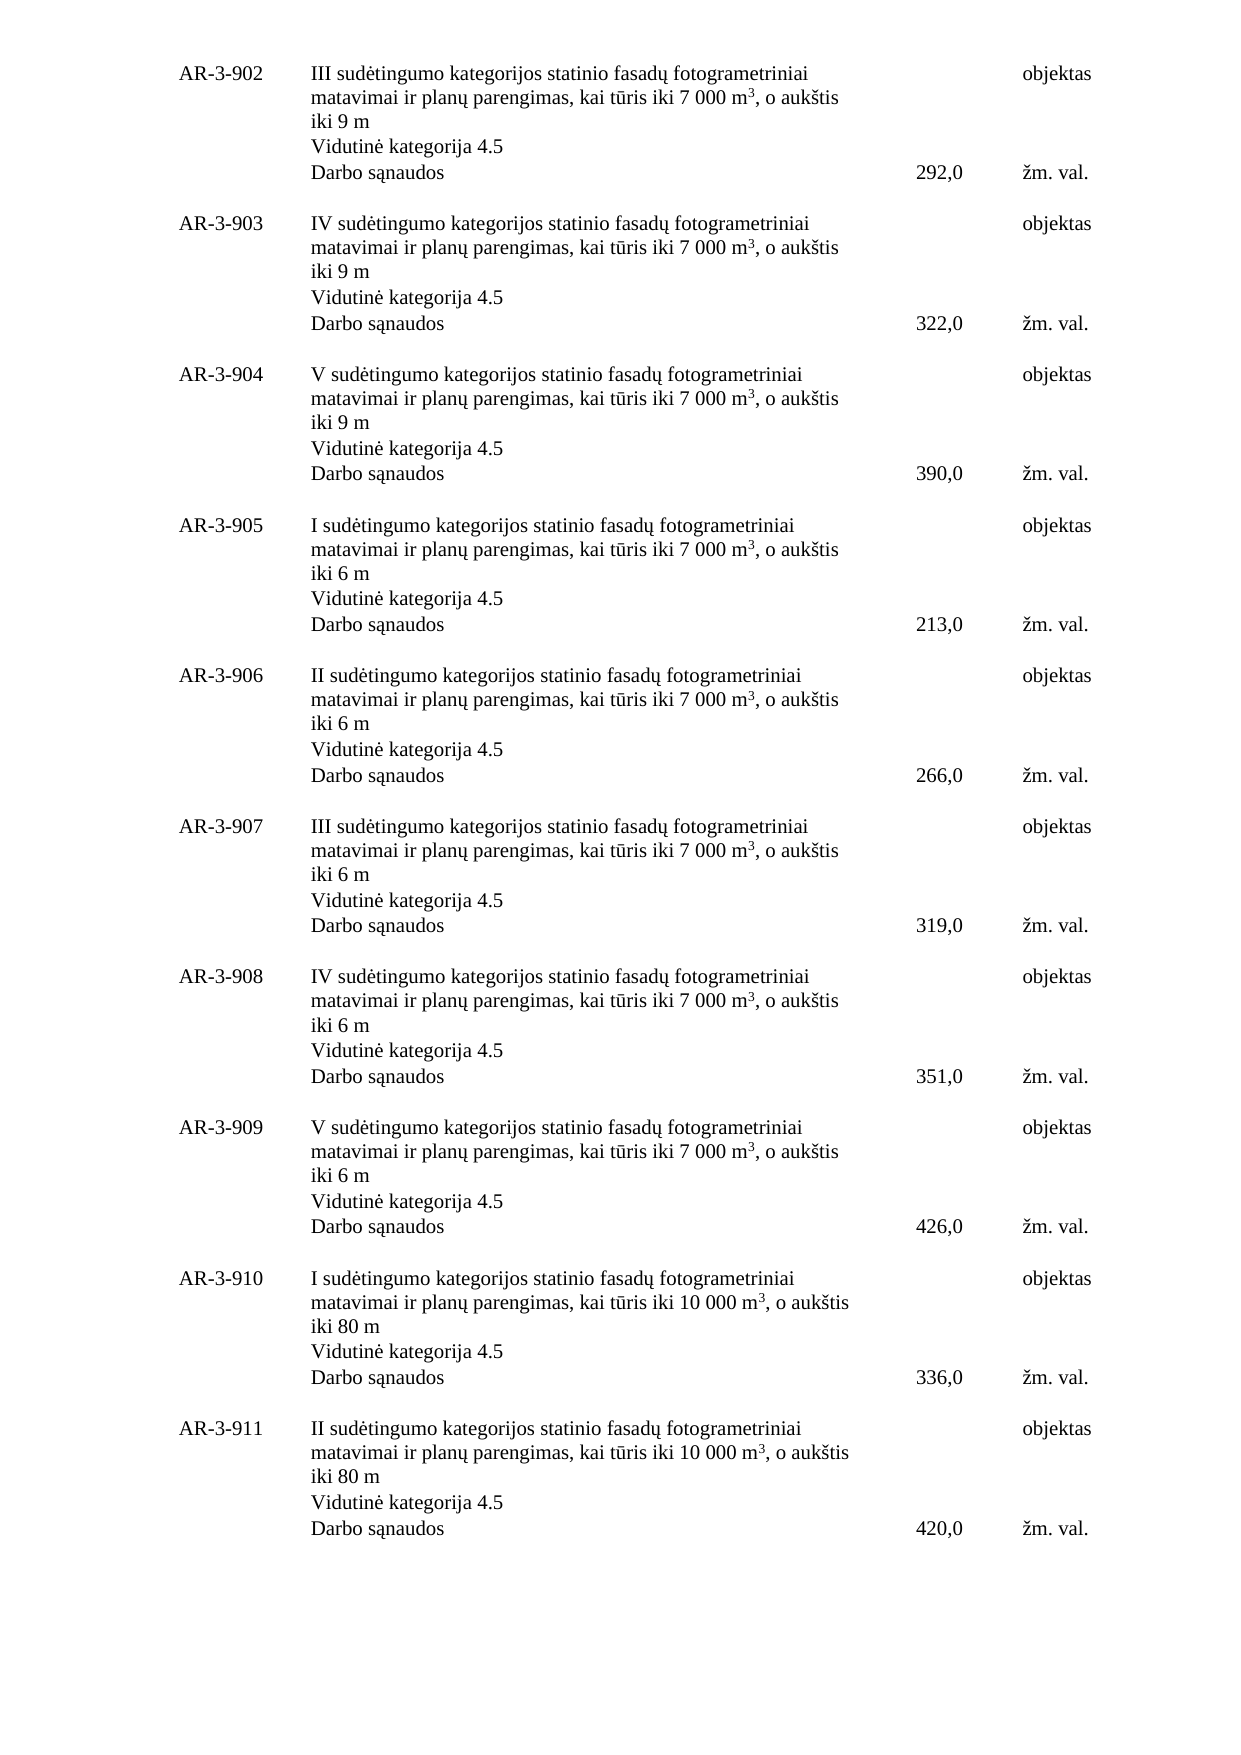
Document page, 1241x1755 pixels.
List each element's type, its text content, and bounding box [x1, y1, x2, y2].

table_cell [858, 963, 1021, 1037]
table_cell Darbo sąnaudos [309, 159, 858, 184]
table_cell [177, 184, 309, 210]
table_cell [1021, 284, 1181, 309]
table_cell [177, 1489, 309, 1514]
table_cell Vidutinė kategorija 4.5 [309, 434, 858, 460]
table_cell I sudėtingumo kategorijos statinio fasadų fotogrametriniai matavimai ir planų parengimas, kai tūris iki 7 000 m3, o aukštis iki 6 m [309, 511, 858, 585]
table_cell V sudėtingumo kategorijos statinio fasadų fotogrametriniai matavimai ir planų parengimas, kai tūris iki 7 000 m3, o aukštis iki 9 m [309, 360, 858, 434]
table_cell 213,0 [858, 610, 1021, 636]
table_cell III sudėtingumo kategorijos statinio fasadų fotogrametriniai matavimai ir planų parengimas, kai tūris iki 7 000 m3, o aukštis iki 9 m [309, 59, 858, 133]
table_cell AR-3-907 [177, 812, 309, 886]
table_cell objektas [1021, 662, 1181, 735]
table_cell [177, 1037, 309, 1062]
table_cell Vidutinė kategorija 4.5 [309, 1187, 858, 1213]
table_cell [177, 761, 309, 787]
table_cell [1021, 485, 1181, 511]
table_cell žm. val. [1021, 460, 1181, 485]
table_cell AR-3-911 [177, 1415, 309, 1488]
table_cell [309, 1540, 858, 1565]
table_cell [858, 1540, 1021, 1565]
table_cell [177, 1213, 309, 1238]
table_cell objektas [1021, 1264, 1181, 1338]
table_cell 351,0 [858, 1062, 1021, 1088]
table_cell [1021, 335, 1181, 360]
table_cell [177, 735, 309, 761]
table_cell Vidutinė kategorija 4.5 [309, 284, 858, 309]
table_cell [1021, 585, 1181, 610]
table_cell [177, 1338, 309, 1363]
table_cell Darbo sąnaudos [309, 912, 858, 937]
table_cell [1021, 886, 1181, 912]
table_cell III sudėtingumo kategorijos statinio fasadų fotogrametriniai matavimai ir planų parengimas, kai tūris iki 7 000 m3, o aukštis iki 6 m [309, 812, 858, 886]
table_cell [858, 511, 1021, 585]
table_cell 336,0 [858, 1364, 1021, 1389]
table_cell [1021, 1338, 1181, 1363]
table_cell [1021, 434, 1181, 460]
table_cell [177, 1187, 309, 1213]
table_cell [1021, 1389, 1181, 1415]
table_cell [1021, 1239, 1181, 1264]
table_cell [177, 1088, 309, 1113]
table_cell 266,0 [858, 761, 1021, 787]
table_cell [309, 184, 858, 210]
table_cell Vidutinė kategorija 4.5 [309, 735, 858, 761]
table_cell [858, 485, 1021, 511]
table_cell [1021, 937, 1181, 963]
table_cell [177, 1540, 309, 1565]
table_cell AR-3-908 [177, 963, 309, 1037]
table_cell objektas [1021, 360, 1181, 434]
table_cell Darbo sąnaudos [309, 1364, 858, 1389]
table_cell [858, 937, 1021, 963]
table_cell Darbo sąnaudos [309, 1062, 858, 1088]
table_cell [858, 585, 1021, 610]
table_cell [177, 284, 309, 309]
table_cell [858, 59, 1021, 133]
table_cell žm. val. [1021, 159, 1181, 184]
table_cell žm. val. [1021, 1514, 1181, 1540]
table_cell žm. val. [1021, 1062, 1181, 1088]
table_cell [1021, 1037, 1181, 1062]
table_cell [309, 937, 858, 963]
table_cell objektas [1021, 210, 1181, 283]
table_cell 319,0 [858, 912, 1021, 937]
table_cell [858, 662, 1021, 735]
table_cell [309, 636, 858, 662]
table_cell objektas [1021, 59, 1181, 133]
table_cell [177, 636, 309, 662]
table_cell žm. val. [1021, 761, 1181, 787]
table_cell [1021, 636, 1181, 662]
table_cell [177, 585, 309, 610]
table_cell 390,0 [858, 460, 1021, 485]
table_cell [177, 1062, 309, 1088]
table_cell [858, 284, 1021, 309]
table_cell Darbo sąnaudos [309, 610, 858, 636]
table_cell Vidutinė kategorija 4.5 [309, 1037, 858, 1062]
table_cell [177, 460, 309, 485]
table_cell [858, 1037, 1021, 1062]
table_cell [177, 886, 309, 912]
table_cell [858, 1239, 1021, 1264]
table_cell žm. val. [1021, 1364, 1181, 1389]
table_cell Darbo sąnaudos [309, 460, 858, 485]
table_cell objektas [1021, 812, 1181, 886]
table_cell [177, 133, 309, 158]
table_cell 292,0 [858, 159, 1021, 184]
table_cell AR-3-904 [177, 360, 309, 434]
table_cell Darbo sąnaudos [309, 309, 858, 335]
table_cell [858, 1489, 1021, 1514]
table_cell žm. val. [1021, 610, 1181, 636]
table_cell Vidutinė kategorija 4.5 [309, 1338, 858, 1363]
table_cell [309, 1088, 858, 1113]
table_cell [177, 1514, 309, 1540]
table_cell [1021, 1187, 1181, 1213]
table_cell [1021, 1088, 1181, 1113]
table_cell [177, 787, 309, 812]
table_cell [858, 636, 1021, 662]
table_cell [177, 610, 309, 636]
table_cell [858, 1389, 1021, 1415]
table_cell [858, 360, 1021, 434]
table_cell [858, 886, 1021, 912]
table_cell [858, 787, 1021, 812]
table_cell Vidutinė kategorija 4.5 [309, 1489, 858, 1514]
table_cell AR-3-909 [177, 1114, 309, 1187]
table_cell [177, 434, 309, 460]
table_cell objektas [1021, 1415, 1181, 1488]
table_cell 426,0 [858, 1213, 1021, 1238]
table_cell [1021, 735, 1181, 761]
table_cell [858, 1088, 1021, 1113]
table_cell Darbo sąnaudos [309, 761, 858, 787]
table_cell [858, 434, 1021, 460]
table_cell [177, 1239, 309, 1264]
table_cell Vidutinė kategorija 4.5 [309, 133, 858, 158]
table_cell [177, 309, 309, 335]
table_cell [858, 1338, 1021, 1363]
table_cell [177, 485, 309, 511]
table_cell [858, 1114, 1021, 1187]
table_cell IV sudėtingumo kategorijos statinio fasadų fotogrametriniai matavimai ir planų parengimas, kai tūris iki 7 000 m3, o aukštis iki 6 m [309, 963, 858, 1037]
table_cell Vidutinė kategorija 4.5 [309, 585, 858, 610]
table_cell [1021, 787, 1181, 812]
table_cell Darbo sąnaudos [309, 1514, 858, 1540]
table_cell objektas [1021, 511, 1181, 585]
table_cell AR-3-902 [177, 59, 309, 133]
table_cell [177, 159, 309, 184]
table_cell [1021, 1540, 1181, 1565]
table_cell [1021, 1489, 1181, 1514]
table_cell [1021, 133, 1181, 158]
table_cell [177, 1389, 309, 1415]
table_cell [309, 485, 858, 511]
table_cell 322,0 [858, 309, 1021, 335]
table_cell [309, 1239, 858, 1264]
table_cell 420,0 [858, 1514, 1021, 1540]
table_cell [177, 912, 309, 937]
table_cell [858, 735, 1021, 761]
table_cell Vidutinė kategorija 4.5 [309, 886, 858, 912]
table_cell [309, 787, 858, 812]
table_cell I sudėtingumo kategorijos statinio fasadų fotogrametriniai matavimai ir planų parengimas, kai tūris iki 10 000 m3, o aukštis iki 80 m [309, 1264, 858, 1338]
table_cell [858, 133, 1021, 158]
table_cell žm. val. [1021, 309, 1181, 335]
table_cell AR-3-910 [177, 1264, 309, 1338]
table_cell objektas [1021, 1114, 1181, 1187]
table_cell AR-3-905 [177, 511, 309, 585]
table_cell žm. val. [1021, 912, 1181, 937]
table_cell objektas [1021, 963, 1181, 1037]
table_cell AR-3-903 [177, 210, 309, 283]
table_cell Darbo sąnaudos [309, 1213, 858, 1238]
table_cell AR-3-906 [177, 662, 309, 735]
table_cell [309, 335, 858, 360]
table_cell [177, 1364, 309, 1389]
table_cell [858, 335, 1021, 360]
table_cell V sudėtingumo kategorijos statinio fasadų fotogrametriniai matavimai ir planų parengimas, kai tūris iki 7 000 m3, o aukštis iki 6 m [309, 1114, 858, 1187]
table_cell [177, 335, 309, 360]
table_cell [1021, 184, 1181, 210]
table_cell [858, 1264, 1021, 1338]
table_cell [309, 1389, 858, 1415]
table_cell [858, 184, 1021, 210]
table_cell II sudėtingumo kategorijos statinio fasadų fotogrametriniai matavimai ir planų parengimas, kai tūris iki 10 000 m3, o aukštis iki 80 m [309, 1415, 858, 1488]
table_cell [858, 1187, 1021, 1213]
table_cell [858, 210, 1021, 283]
table_cell II sudėtingumo kategorijos statinio fasadų fotogrametriniai matavimai ir planų parengimas, kai tūris iki 7 000 m3, o aukštis iki 6 m [309, 662, 858, 735]
table_cell žm. val. [1021, 1213, 1181, 1238]
table_cell [858, 1415, 1021, 1488]
table_cell [177, 937, 309, 963]
table_cell IV sudėtingumo kategorijos statinio fasadų fotogrametriniai matavimai ir planų parengimas, kai tūris iki 7 000 m3, o aukštis iki 9 m [309, 210, 858, 283]
table_cell [858, 812, 1021, 886]
